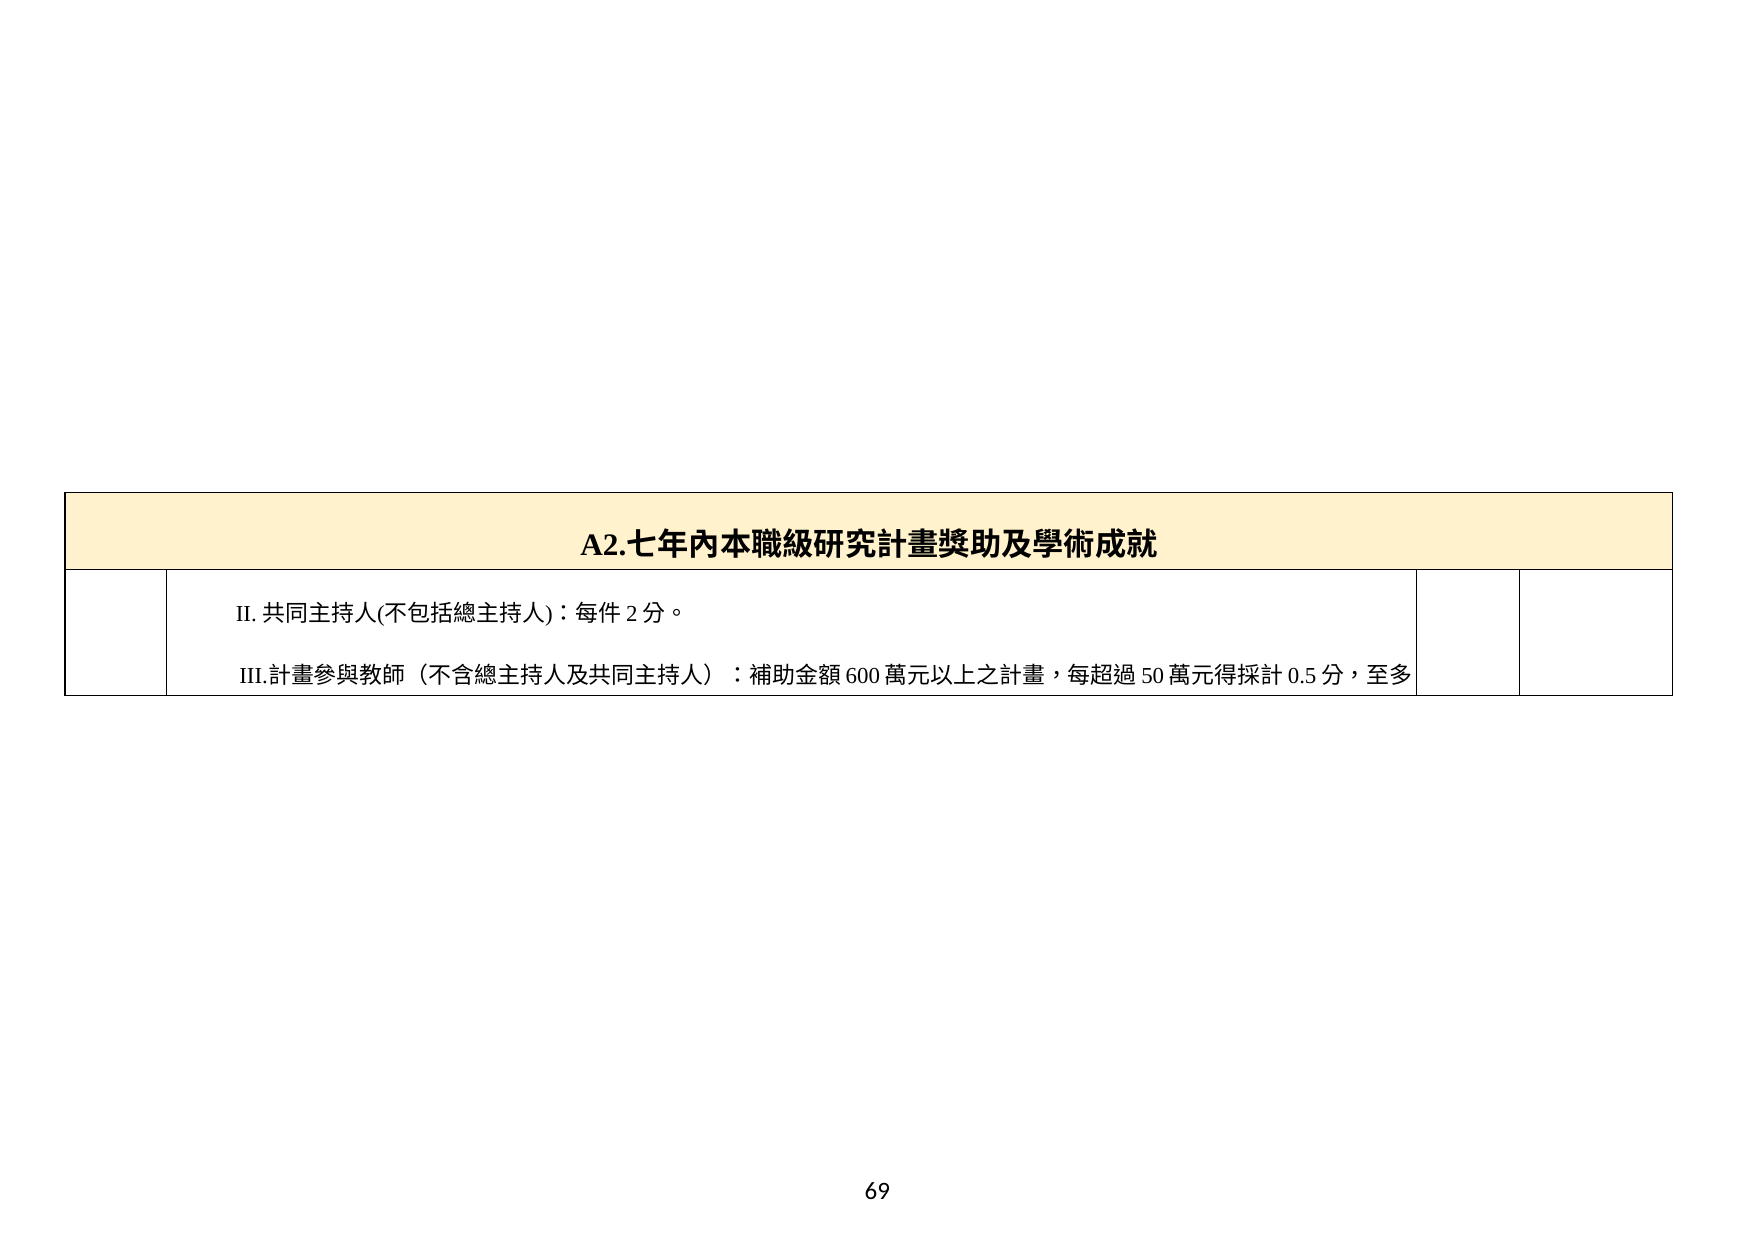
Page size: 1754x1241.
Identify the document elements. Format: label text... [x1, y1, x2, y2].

table_cell [1520, 570, 1672, 695]
table_header A2.七年內本職級研究計畫獎助及學術成就 [66, 493, 1672, 569]
table_cell II. 共同主持人(不包括總主持人)：每件2分。 III.計畫參與教師（不含總主持人及共同主持人）：補助金額600萬元以上之計畫，每超過50萬元得採計0.5分，至多 [167, 570, 1416, 695]
table_cell [1417, 570, 1519, 695]
table_cell [66, 570, 166, 695]
